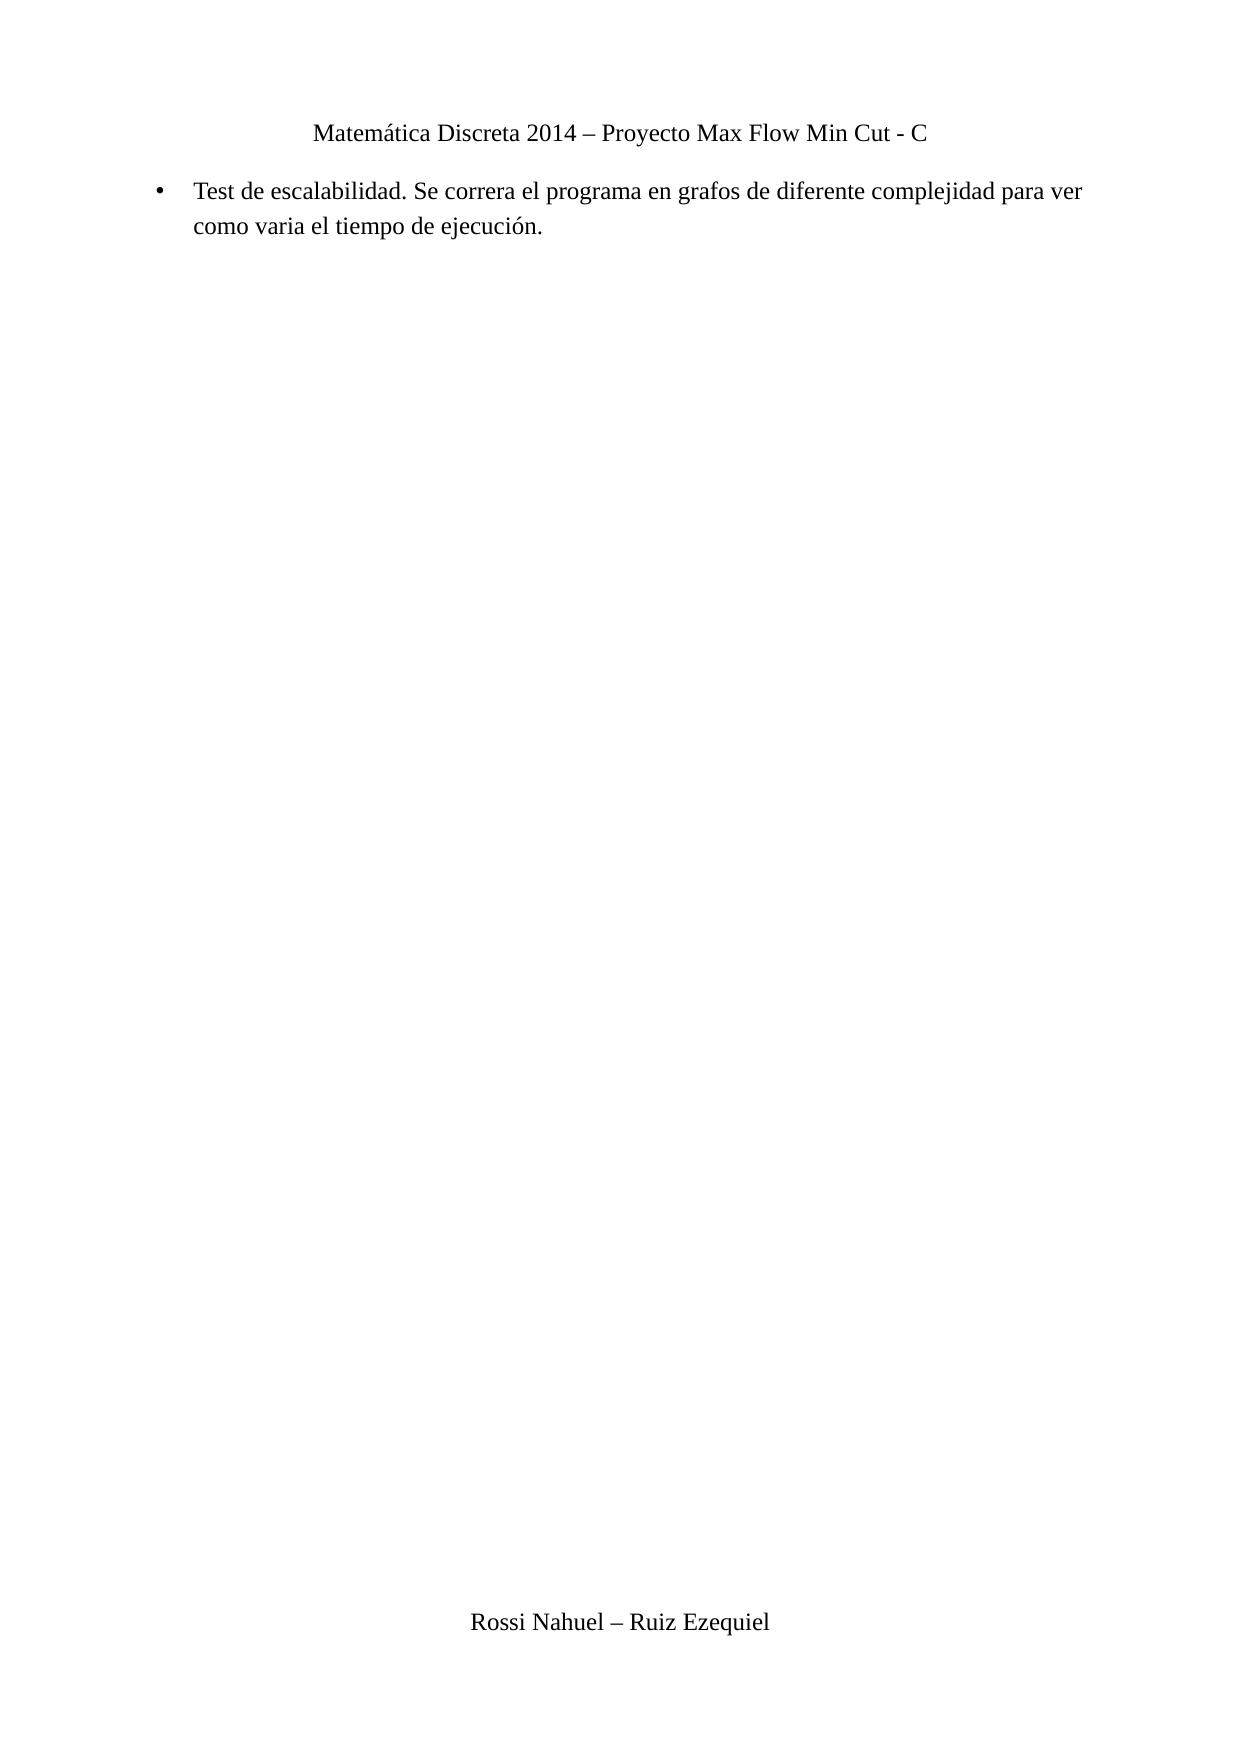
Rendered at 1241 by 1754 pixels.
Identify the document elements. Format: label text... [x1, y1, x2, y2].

list Test de escalabilidad. Se correra el programa en grafos de diferente complejidad para ver como varia el tiempo de ejecución. [156, 176, 1122, 239]
